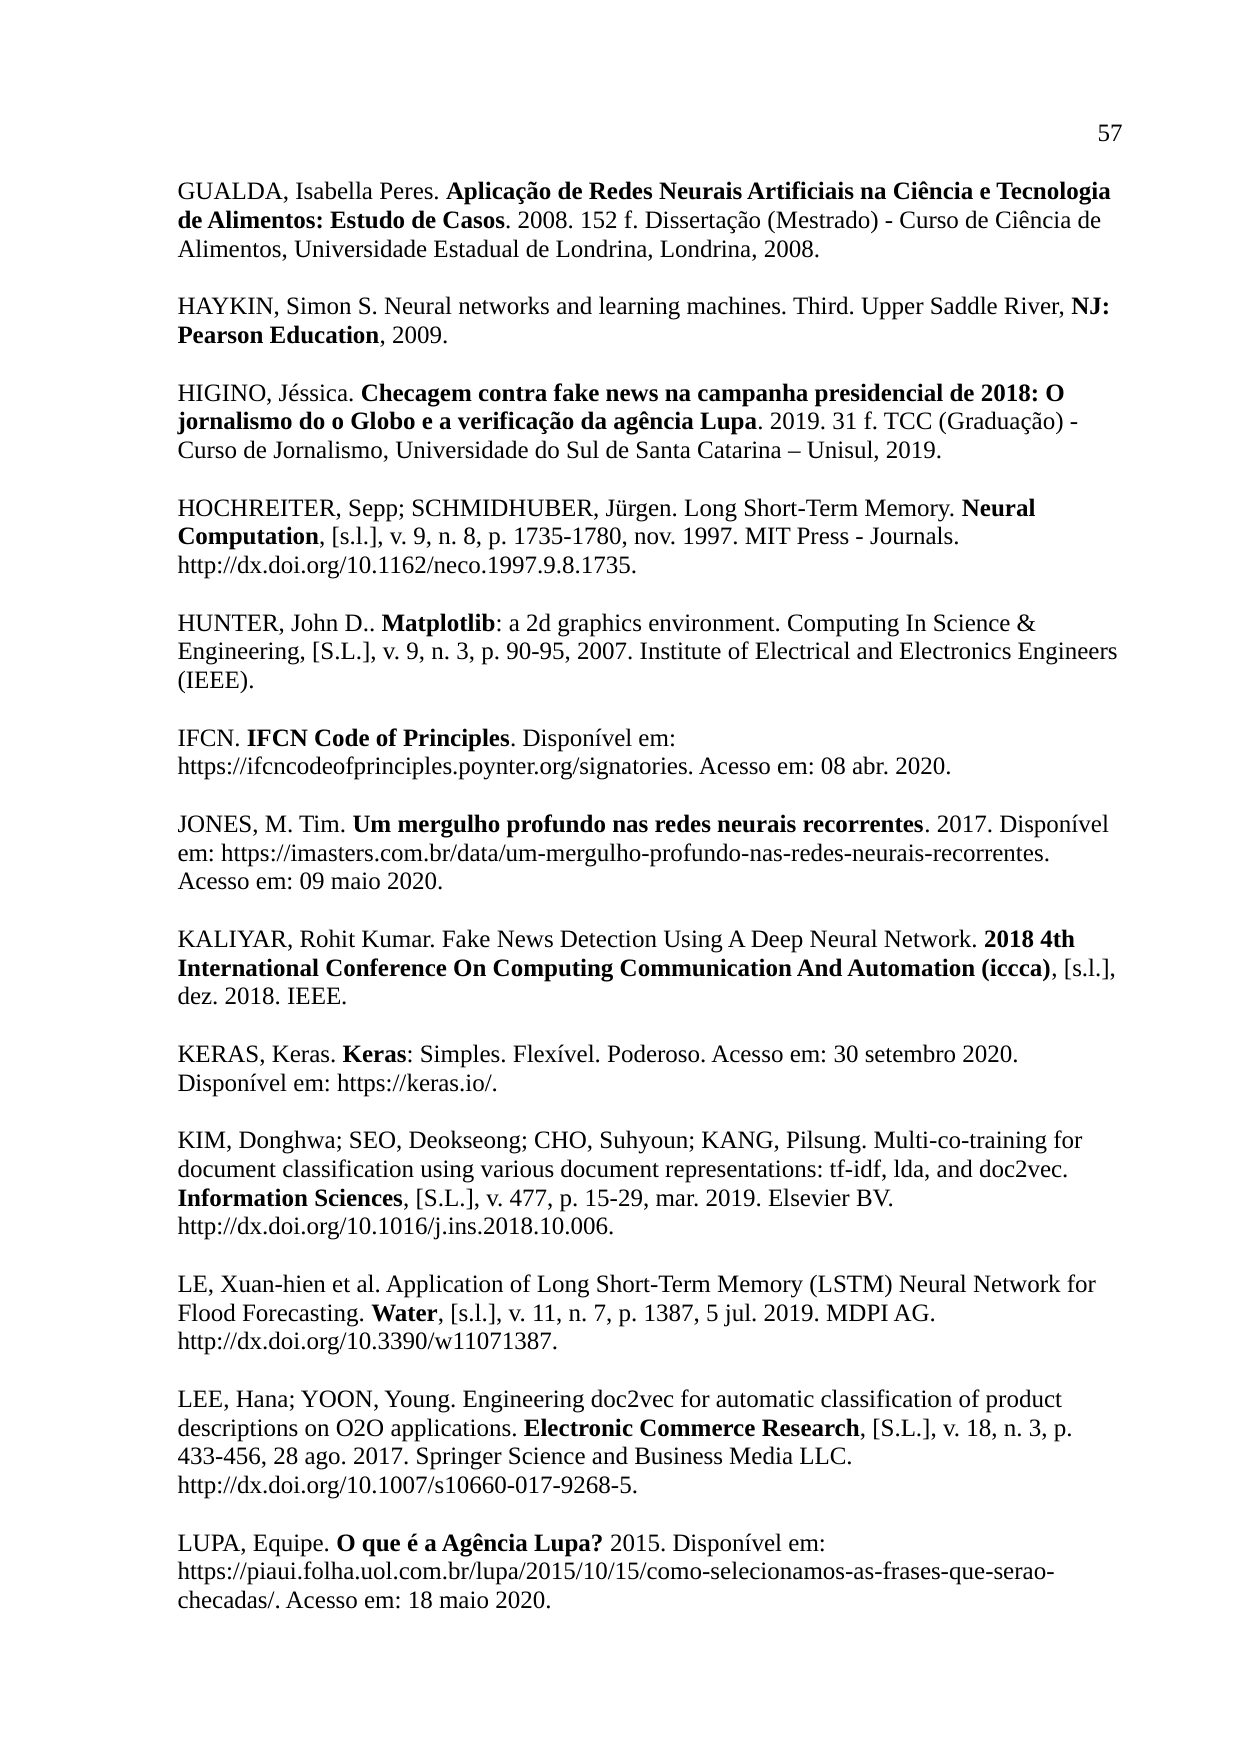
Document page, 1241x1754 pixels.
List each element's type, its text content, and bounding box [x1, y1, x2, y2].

text LEE, Hana; YOON, Young. Engineering doc2vec for automatic classification of product descriptions on O2O applications. Electronic Commerce Research, [S.L.], v. 18, n. 3, p. 433-456, 28 ago. 2017. Springer Science and Business Media LLC. http://dx.doi.org/10.1007/s10660-017-9268-5. [177, 1384, 1122, 1499]
text HIGINO, Jéssica. Checagem contra fake news na campanha presidencial de 2018: O jornalismo do o Globo e a verificação da agência Lupa. 2019. 31 f. TCC (Graduação) - Curso de Jornalismo, Universidade do Sul de Santa Catarina – Unisul, 2019. [177, 378, 1122, 464]
text KERAS, Keras. Keras: Simples. Flexível. Poderoso. Acesso em: 30 setembro 2020. Disponível em: https://keras.io/. [177, 1039, 1122, 1096]
text LE, Xuan-hien et al. Application of Long Short-Term Memory (LSTM) Neural Network for Flood Forecasting. Water, [s.l.], v. 11, n. 7, p. 1387, 5 jul. 2019. MDPI AG. http://dx.doi.org/10.3390/w11071387. [177, 1269, 1122, 1355]
text GUALDA, Isabella Peres. Aplicação de Redes Neurais Artificiais na Ciência e Tecnologia de Alimentos: Estudo de Casos. 2008. 152 f. Dissertação (Mestrado) - Curso de Ciência de Alimentos, Universidade Estadual de Londrina, Londrina, 2008. [177, 176, 1122, 263]
text HUNTER, John D.. Matplotlib: a 2d graphics environment. Computing In Science & Engineering, [S.L.], v. 9, n. 3, p. 90-95, 2007. Institute of Electrical and Electronics Engineers (IEEE). [177, 608, 1122, 694]
text JONES, M. Tim. Um mergulho profundo nas redes neurais recorrentes. 2017. Disponível em: https://imasters.com.br/data/um-mergulho-profundo-nas-redes-neurais-recorrentes. Acesso em: 09 maio 2020. [177, 809, 1122, 895]
text HOCHREITER, Sepp; SCHMIDHUBER, Jürgen. Long Short-Term Memory. Neural Computation, [s.l.], v. 9, n. 8, p. 1735-1780, nov. 1997. MIT Press - Journals. http://dx.doi.org/10.1162/neco.1997.9.8.1735. [177, 493, 1122, 579]
text KIM, Donghwa; SEO, Deokseong; CHO, Suhyoun; KANG, Pilsung. Multi-co-training for document classification using various document representations: tf-idf, lda, and doc2vec. Information Sciences, [S.L.], v. 477, p. 15-29, mar. 2019. Elsevier BV. http://dx.doi.org/10.1016/j.ins.2018.10.006. [177, 1125, 1122, 1240]
text KALIYAR, Rohit Kumar. Fake News Detection Using A Deep Neural Network. 2018 4th International Conference On Computing Communication And Automation (iccca), [s.l.], dez. 2018. IEEE. [177, 924, 1122, 1010]
text HAYKIN, Simon S. Neural networks and learning machines. Third. Upper Saddle River, NJ: Pearson Education, 2009. [177, 291, 1122, 349]
text IFCN. IFCN Code of Principles. Disponível em: https://ifcncodeofprinciples.poynter.org/signatories. Acesso em: 08 abr. 2020. [177, 723, 1122, 780]
text LUPA, Equipe. O que é a Agência Lupa? 2015. Disponível em: https://piaui.folha.uol.com.br/lupa/2015/10/15/como-selecionamos-as-frases-que-serao-checadas/. Acesso em: 18 maio 2020. [177, 1528, 1122, 1614]
